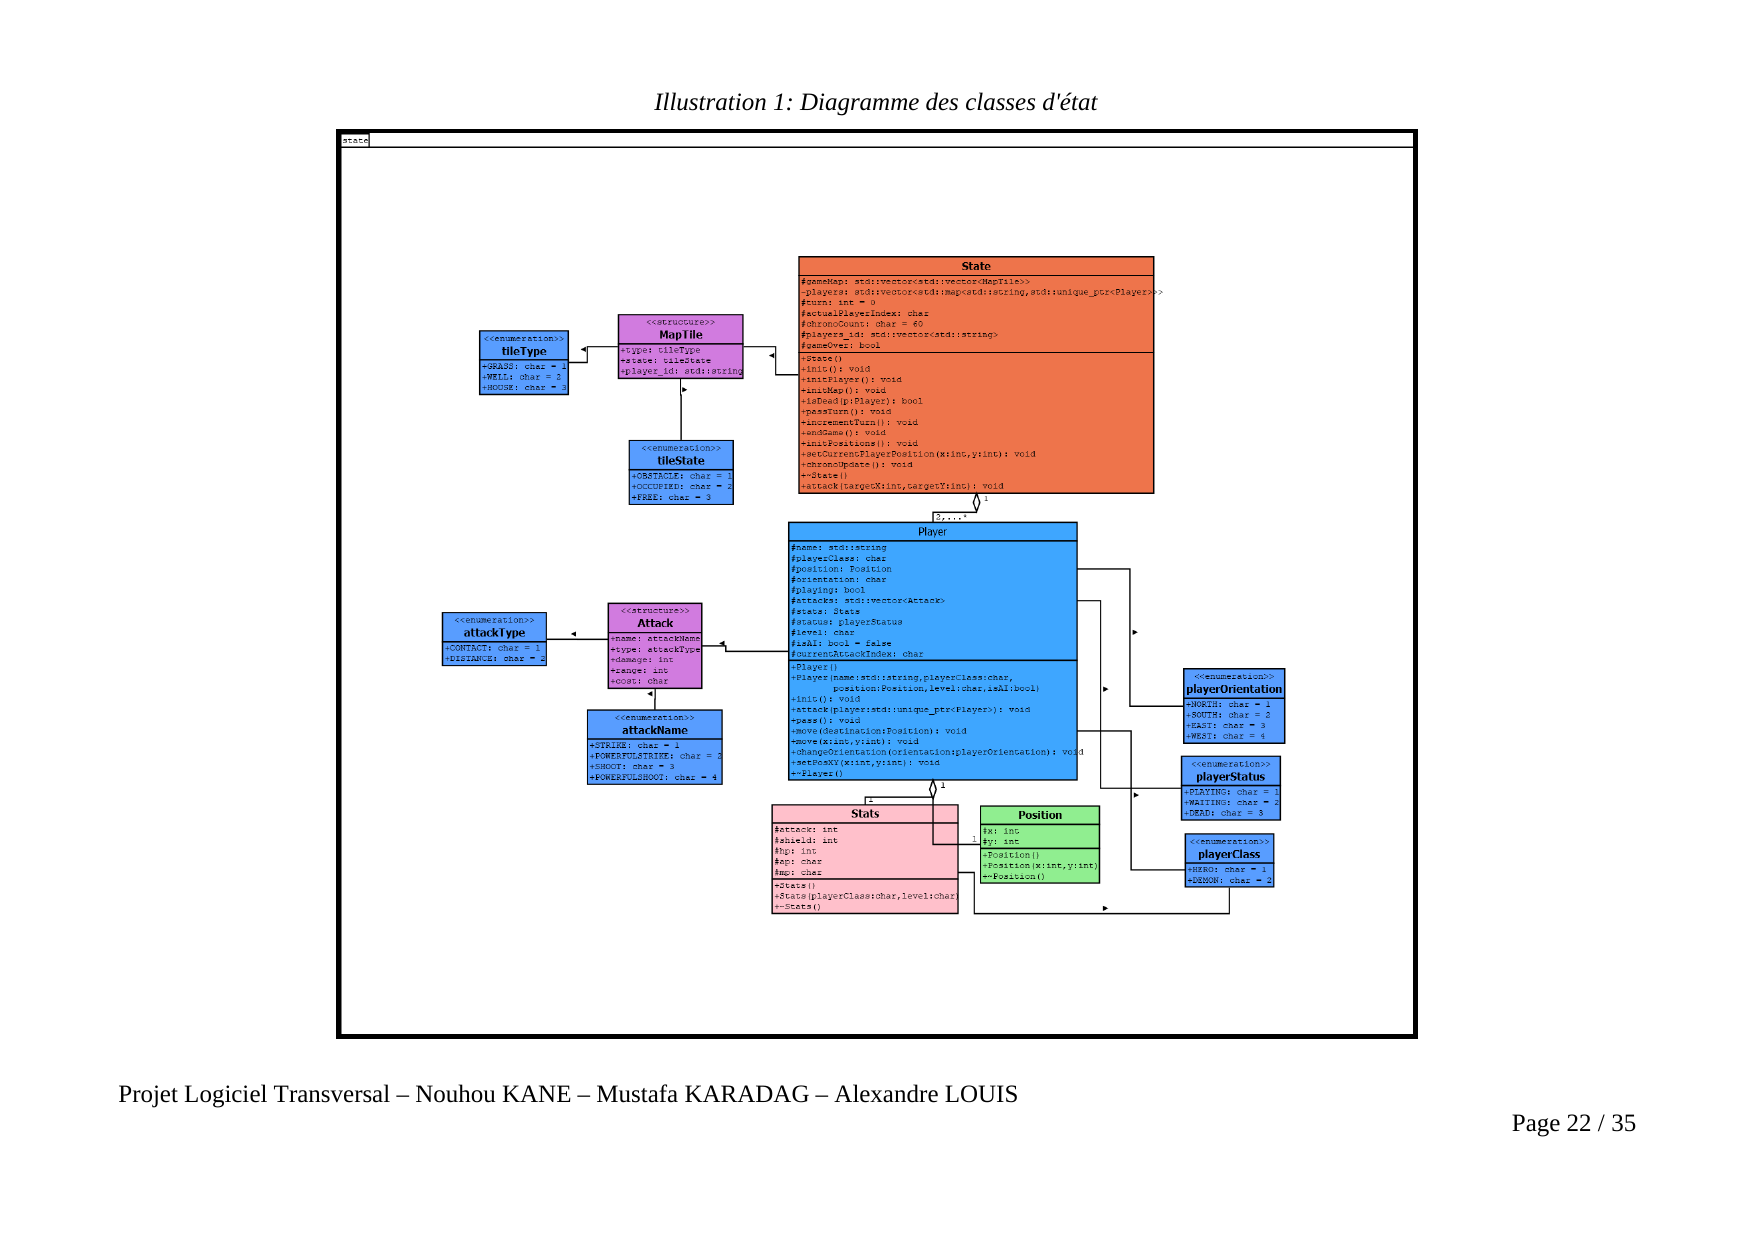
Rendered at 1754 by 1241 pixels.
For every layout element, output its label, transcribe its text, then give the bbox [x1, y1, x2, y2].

text Illustration 1: Diagramme des classes d'état [118, 87, 1636, 116]
